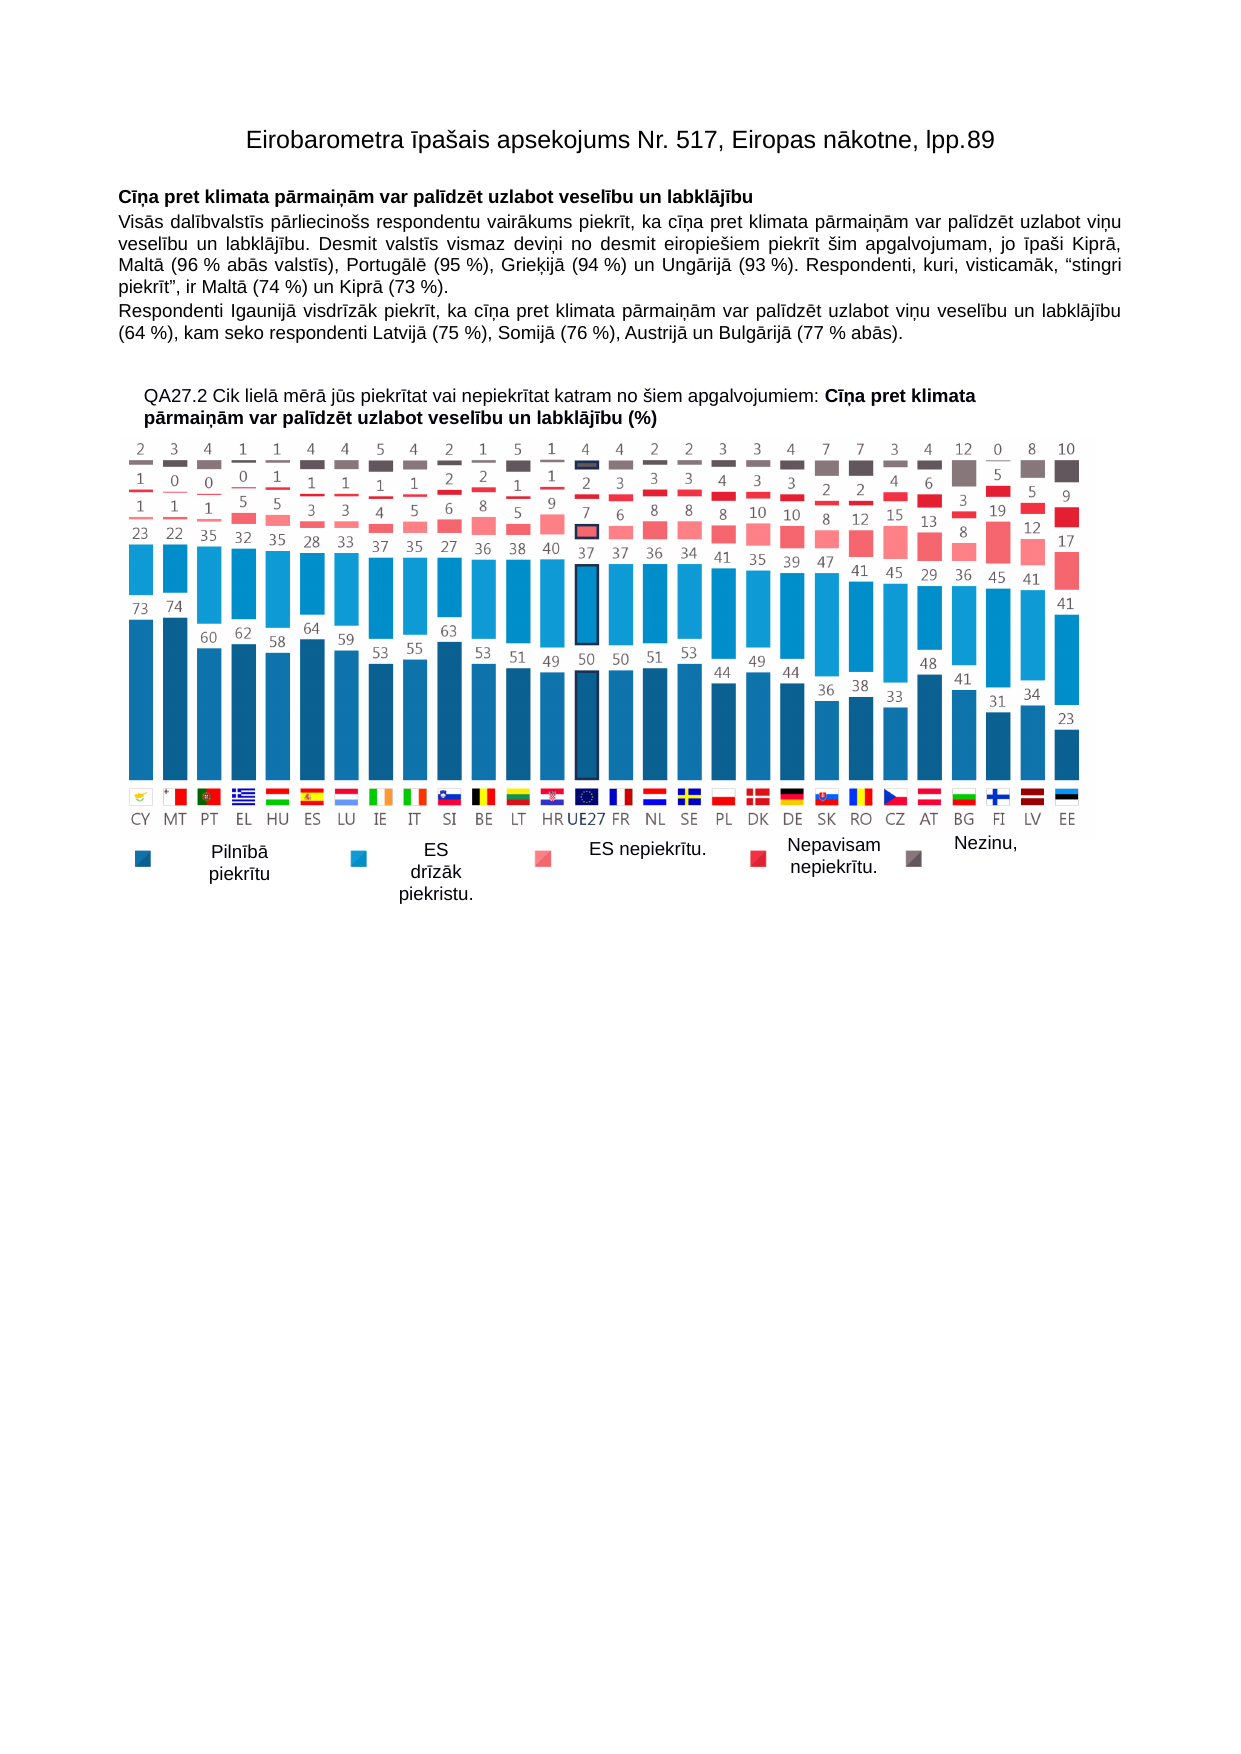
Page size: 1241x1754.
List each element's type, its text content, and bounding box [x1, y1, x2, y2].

text Cīņa pret klimata pārmaiņām var palīdzēt uzlabot veselību un labklājību [118, 186, 1122, 208]
picture [118, 437, 1095, 892]
text Visās dalībvalstīs pārliecinošs respondentu vairākums piekrīt, ka cīņa pret klimata pārmaiņām var palīdzēt uzlabot viņu veselību un labklājību. Desmit valstīs vismaz deviņi no desmit eiropiešiem piekrīt šim apgalvojumam, jo īpaši Kiprā, Maltā (96 % abās valstīs), Portugālē (95 %), Grieķijā (94 %) un Ungārijā (93 %). Respondenti, kuri, visticamāk, “stingri piekrīt”, ir Maltā (74 %) un Kiprā (73 %). [118, 211, 1122, 297]
text Respondenti Igaunijā visdrīzāk piekrīt, ka cīņa pret klimata pārmaiņām var palīdzēt uzlabot viņu veselību un labklājību (64 %), kam seko respondenti Latvijā (75 %), Somijā (76 %), Austrijā un Bulgārijā (77 % abās). [118, 300, 1122, 343]
